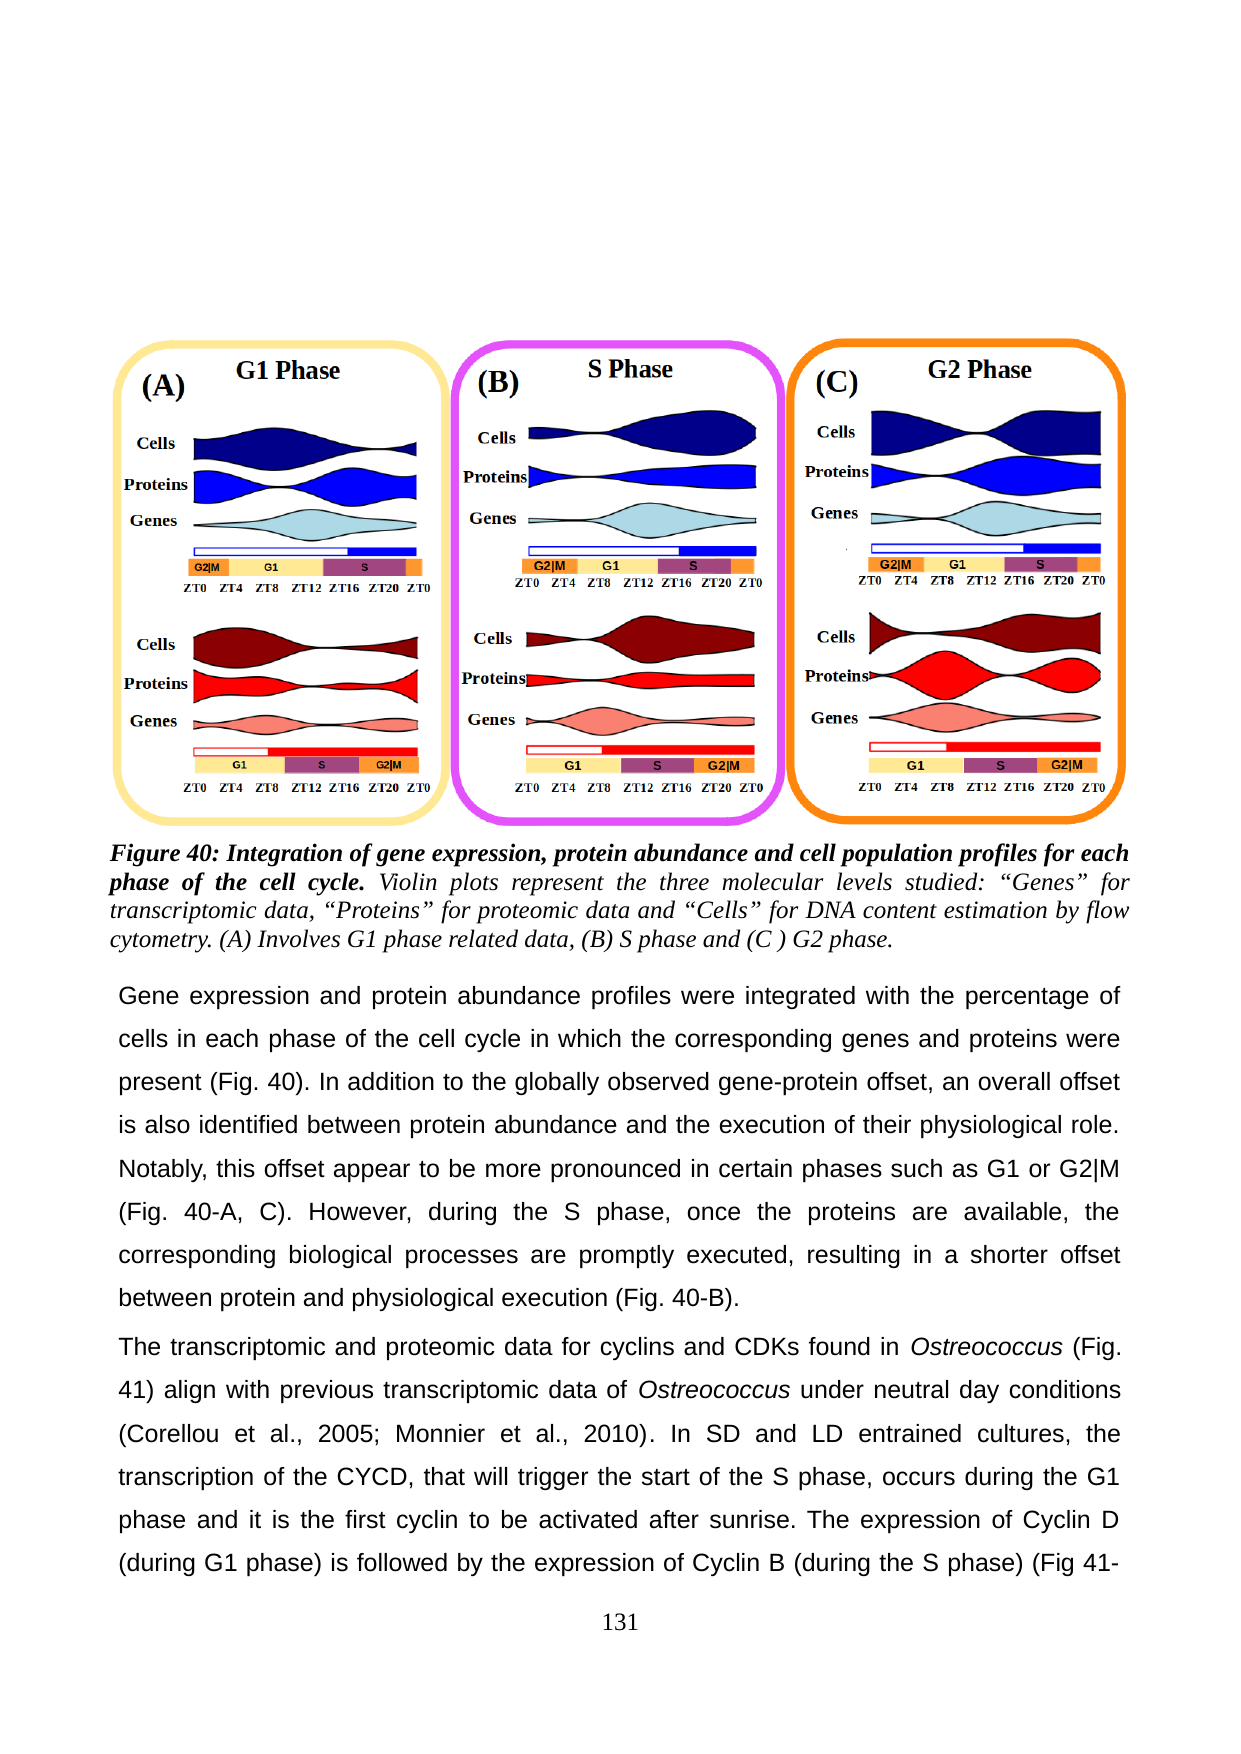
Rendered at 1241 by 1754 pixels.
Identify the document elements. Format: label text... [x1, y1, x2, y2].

text Gene expression and protein abundance profiles were integrated with the percentage of cells in each phase of the cell cycle in which the corresponding genes and proteins were present (Fig. 40). In addition to the globally observed gene-protein offset, an overall offset is also identified between protein abundance and the execution of their physiological role. Notably, this offset appear to be more pronounced in certain phases such as G1 or G2|M (Fig. 40-A, C). However, during the S phase, once the proteins are available, the corresponding biological processes are promptly executed, resulting in a shorter offset between protein and physiological execution (Fig. 40-B). [109, 953, 1131, 1312]
picture [109, 335, 1131, 838]
text The transcriptomic and proteomic data for cyclins and CDKs found in Ostreococcus (Fig. 41) align with previous transcriptomic data of Ostreococcus under neutral day conditions (Corellou et al., 2005; Monnier et al., 2010)⁠. In SD and LD entrained cultures, the transcription of the CYCD, that will trigger the start of the S phase, occurs during the G1 phase and it is the first cyclin to be activated after sunrise. The expression of Cyclin D (during G1 phase) is followed by the expression of Cyclin B (during the S phase) (Fig 41- [118, 1332, 1122, 1577]
text Figure 40: Integration of gene expression, protein abundance and cell population profiles for each phase of the cell cycle. Violin plots represent the three molecular levels studied: “Genes” for transcriptomic data, “Proteins” for proteomic data and “Cells” for DNA content estimation by flow cytometry. (A) Involves G1 phase related data, (B) S phase and (C ) G2 phase. [109, 838, 1131, 953]
